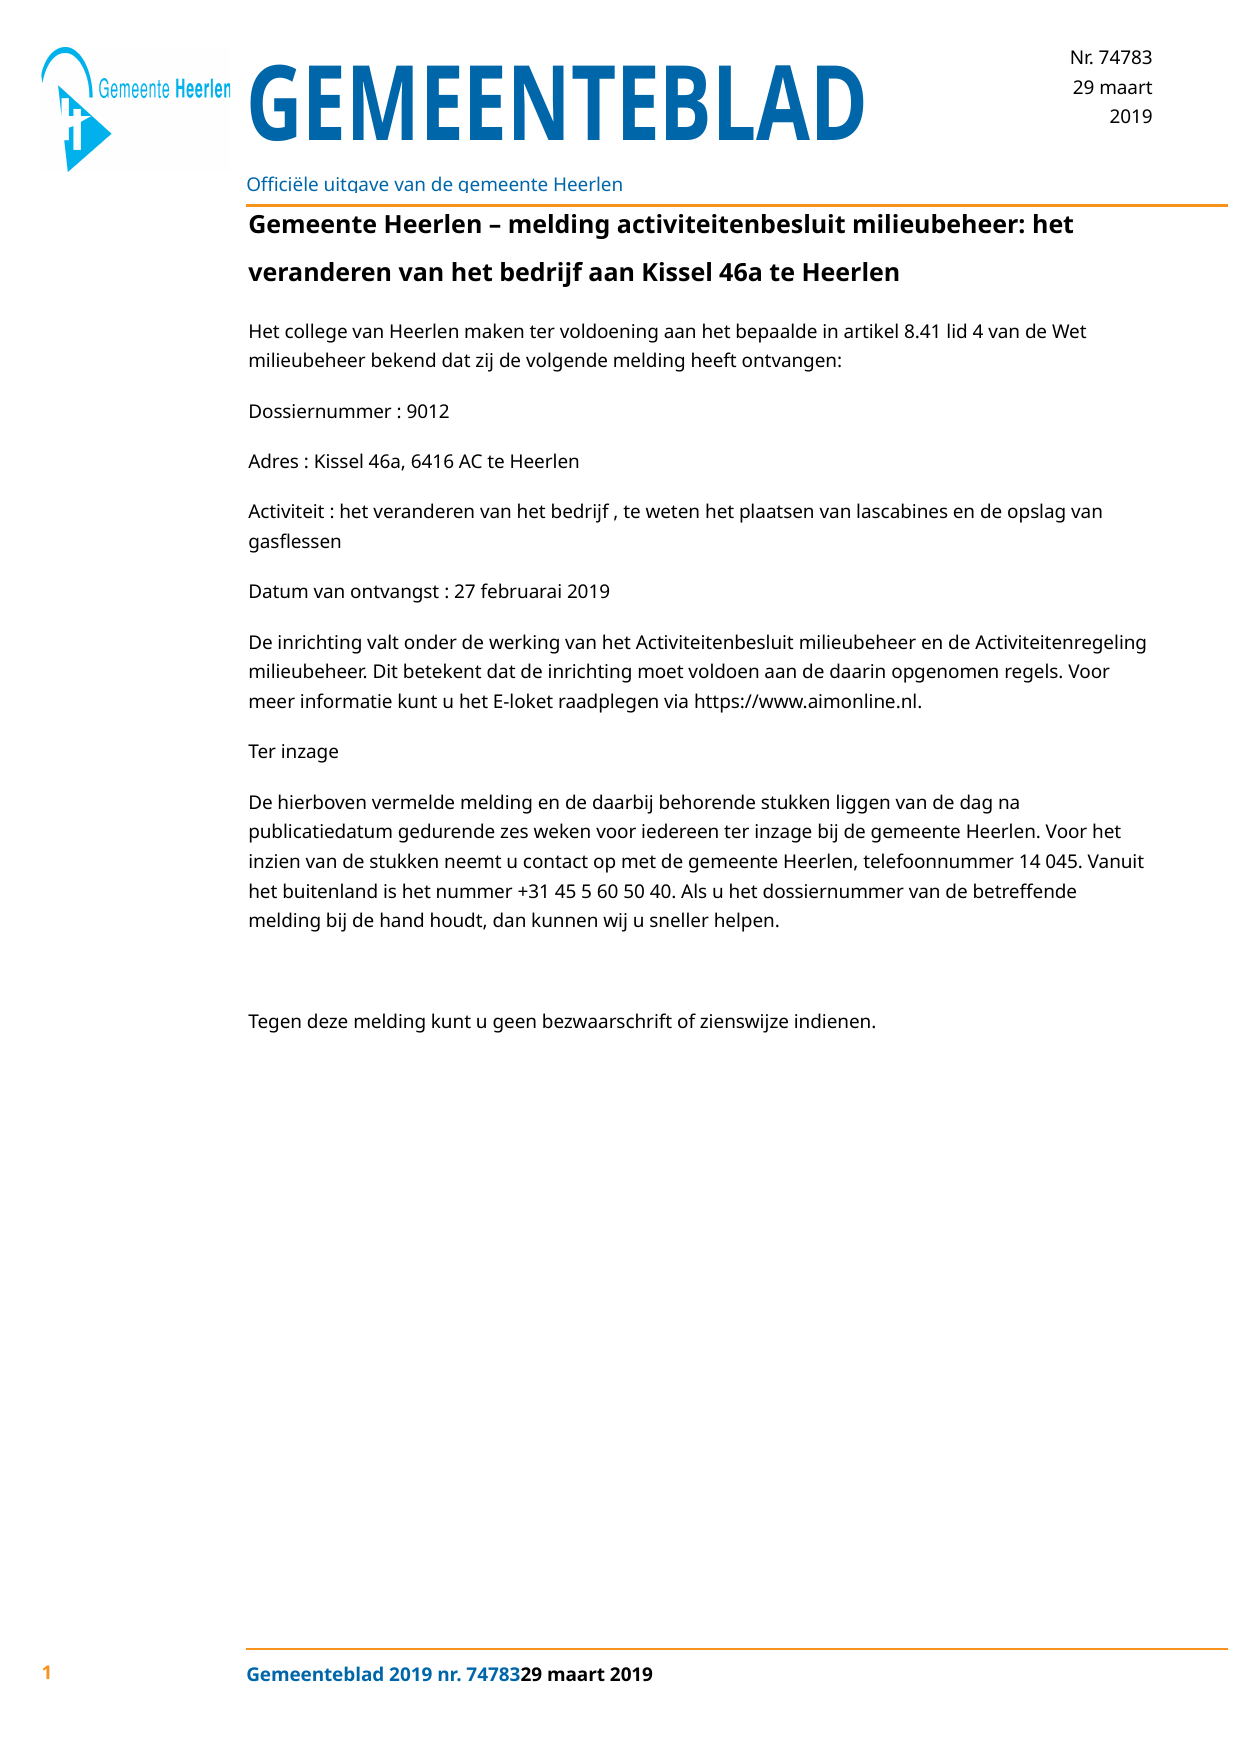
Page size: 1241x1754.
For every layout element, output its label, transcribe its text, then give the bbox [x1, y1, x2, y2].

text De inrichting valt onder de werking van het Activiteitenbesluit milieubeheer en de Activiteitenregeling milieubeheer. Dit betekent dat de inrichting moet voldoen aan de daarin opgenomen regels. Voor meer informatie kunt u het E-loket raadplegen via https://www.aimonline.nl. [248, 629, 1152, 714]
text Activiteit : het veranderen van het bedrijf , te weten het plaatsen van lascabines en de opslag van gasflessen [248, 499, 1152, 554]
text Dossiernummer : 9012 [248, 398, 1152, 424]
text Datum van ontvangst : 27 februarai 2019 [248, 579, 1152, 604]
picture [41, 47, 58, 70]
text Gemeente Heerlen – melding activiteitenbesluit milieubeheer: het veranderen van het bedrijf aan Kissel 46a te Heerlen [248, 207, 1152, 288]
text De hierboven vermelde melding en de daarbij behorende stukken liggen van de dag na publicatiedatum gedurende zes weken voor iedereen ter inzage bij de gemeente Heerlen. Voor het inzien van de stukken neemt u contact op met de gemeente Heerlen, telefoonnummer 14 045. Vanuit het buitenland is het nummer +31 45 5 60 50 40. Als u het dossiernummer van de betreffende melding bij de hand houdt, dan kunnen wij u sneller helpen. [248, 789, 1152, 933]
text Ter inzage [248, 739, 1152, 764]
text Tegen deze melding kunt u geen bezwaarschrift of zienswijze indienen. [248, 1008, 1152, 1034]
text Het college van Heerlen maken ter voldoening aan het bepaalde in artikel 8.41 lid 4 van de Wet milieubeheer bekend dat zij de volgende melding heeft ontvangen: [248, 318, 1152, 373]
text Adres : Kissel 46a, 6416 AC te Heerlen [248, 448, 1152, 474]
picture [41, 47, 231, 172]
